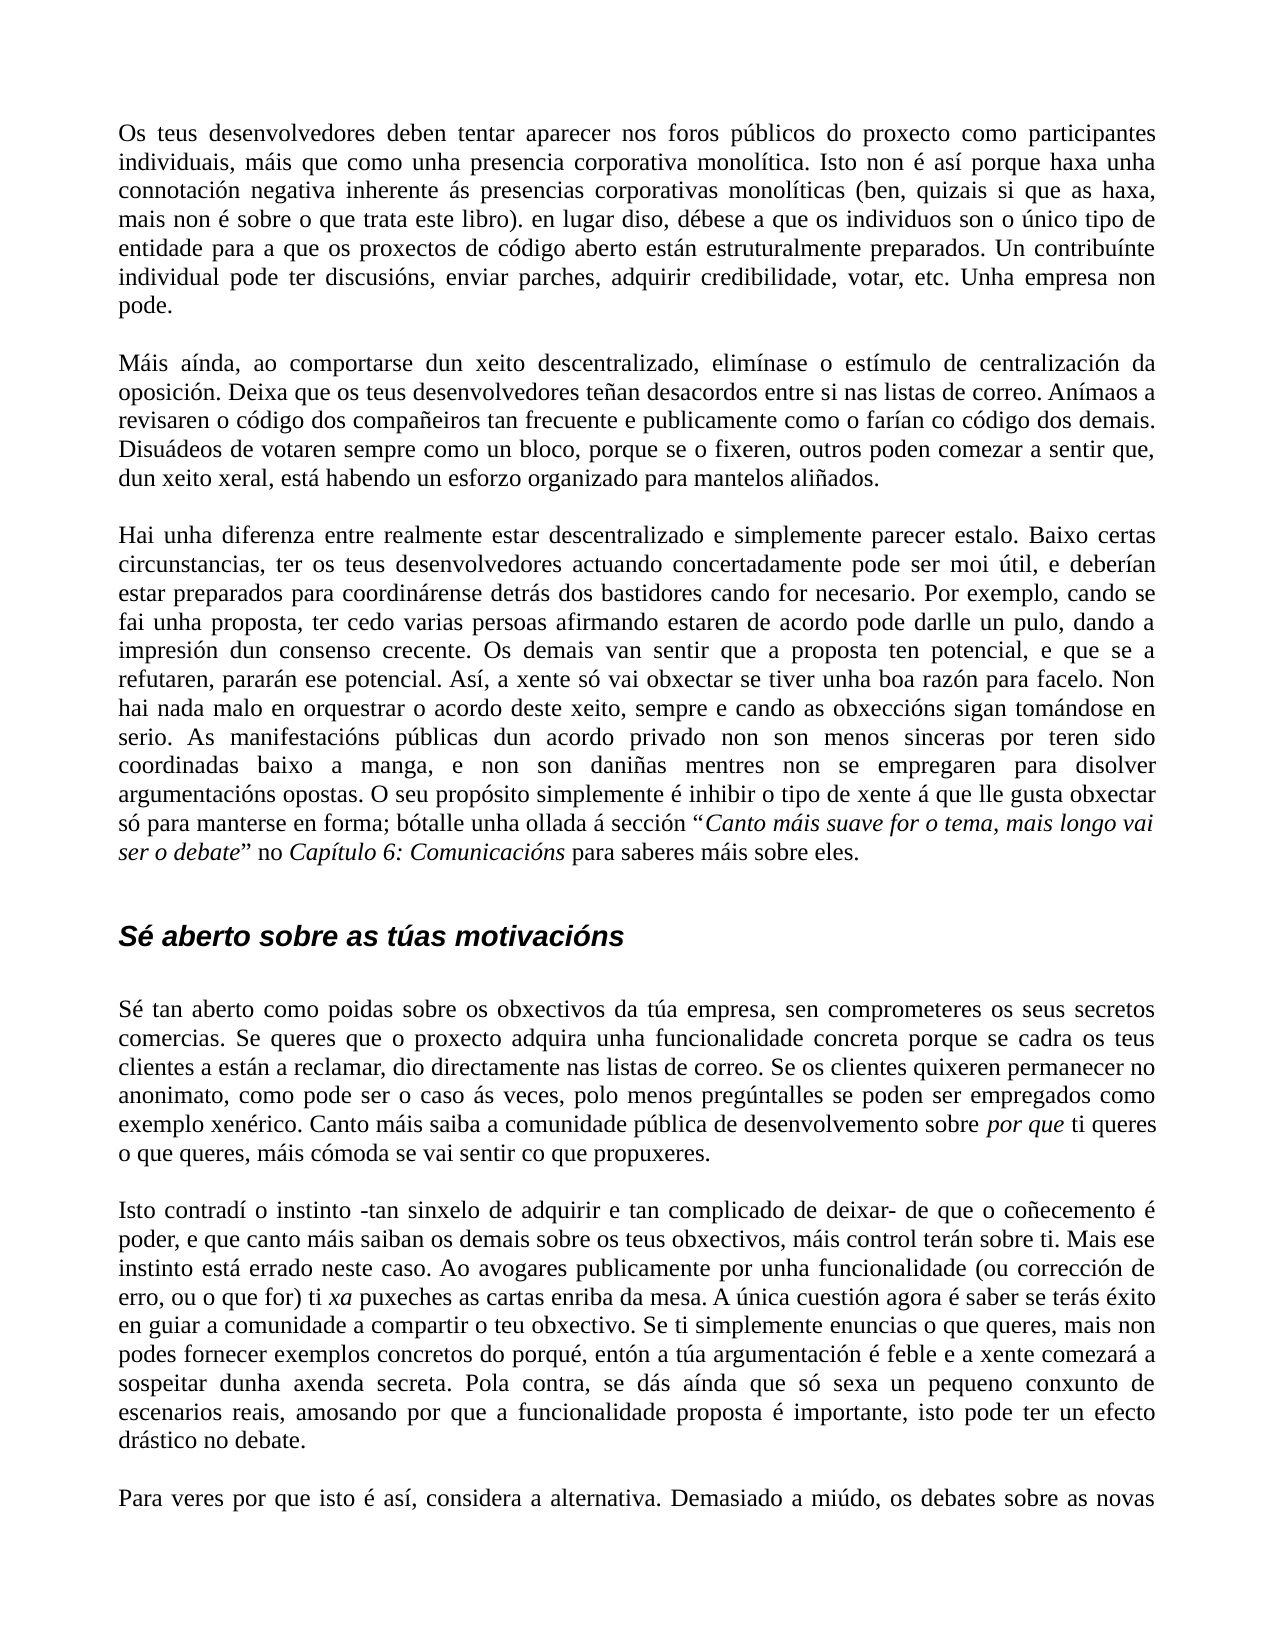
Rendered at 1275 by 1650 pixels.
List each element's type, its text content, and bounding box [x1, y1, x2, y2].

text Hai unha diferenza entre realmente estar descentralizado e simplemente parecer estalo. Baixo certas circunstancias, ter os teus desenvolvedores actuando concertadamente pode ser moi útil, e deberían estar preparados para coordinárense detrás dos bastidores cando for necesario. Por exemplo, cando se fai unha proposta, ter cedo varias persoas afirmando estaren de acordo pode darlle un pulo, dando a impresión dun consenso crecente. Os demais van sentir que a proposta ten potencial, e que se a refutaren, pararán ese potencial. Así, a xente só vai obxectar se tiver unha boa razón para facelo. Non hai nada malo en orquestrar o acordo deste xeito, sempre e cando as obxeccións sigan tomándose en serio. As manifestacións públicas dun acordo privado non son menos sinceras por teren sido coordinadas baixo a manga, e non son daniñas mentres non se empregaren para disolver argumentacións opostas. O seu propósito simplemente é inhibir o tipo de xente á que lle gusta obxectar só para manterse en forma; bótalle unha ollada á sección “Canto máis suave for o tema, mais longo vai ser o debate” no Capítulo 6: Comunicacións para saberes máis sobre eles. [118, 521, 1157, 866]
text Máis aínda, ao comportarse dun xeito descentralizado, elimínase o estímulo de centralización da oposición. Deixa que os teus desenvolvedores teñan desacordos entre si nas listas de correo. Anímaos a revisaren o código dos compañeiros tan frecuente e publicamente como o farían co código dos demais. Disuádeos de votaren sempre como un bloco, porque se o fixeren, outros poden comezar a sentir que, dun xeito xeral, está habendo un esforzo organizado para mantelos aliñados. [118, 348, 1157, 492]
subtitle Sé aberto sobre as túas motivacións [118, 919, 1157, 953]
text Isto contradí o instinto -tan sinxelo de adquirir e tan complicado de deixar- de que o coñecemento é poder, e que canto máis saiban os demais sobre os teus obxectivos, máis control terán sobre ti. Mais ese instinto está errado neste caso. Ao avogares publicamente por unha funcionalidade (ou corrección de erro, ou o que for) ti xa puxeches as cartas enriba da mesa. A única cuestión agora é saber se terás éxito en guiar a comunidade a compartir o teu obxectivo. Se ti simplemente enuncias o que queres, mais non podes fornecer exemplos concretos do porqué, entón a túa argumentación é feble e a xente comezará a sospeitar dunha axenda secreta. Pola contra, se dás aínda que só sexa un pequeno conxunto de escenarios reais, amosando por que a funcionalidade proposta é importante, isto pode ter un efecto drástico no debate. [118, 1195, 1157, 1454]
text Os teus desenvolvedores deben tentar aparecer nos foros públicos do proxecto como participantes individuais, máis que como unha presencia corporativa monolítica. Isto non é así porque haxa unha connotación negativa inherente ás presencias corporativas monolíticas (ben, quizais si que as haxa, mais non é sobre o que trata este libro). en lugar diso, débese a que os individuos son o único tipo de entidade para a que os proxectos de código aberto están estruturalmente preparados. Un contribuínte individual pode ter discusións, enviar parches, adquirir credibilidade, votar, etc. Unha empresa non pode. [118, 118, 1157, 319]
text Sé tan aberto como poidas sobre os obxectivos da túa empresa, sen comprometeres os seus secretos comercias. Se queres que o proxecto adquira unha funcionalidade concreta porque se cadra os teus clientes a están a reclamar, dio directamente nas listas de correo. Se os clientes quixeren permanecer no anonimato, como pode ser o caso ás veces, polo menos pregúntalles se poden ser empregados como exemplo xenérico. Canto máis saiba a comunidade pública de desenvolvemento sobre por que ti queres o que queres, máis cómoda se vai sentir co que propuxeres. [118, 994, 1157, 1167]
text Para veres por que isto é así, considera a alternativa. Demasiado a miúdo, os debates sobre as novas [118, 1483, 1157, 1512]
